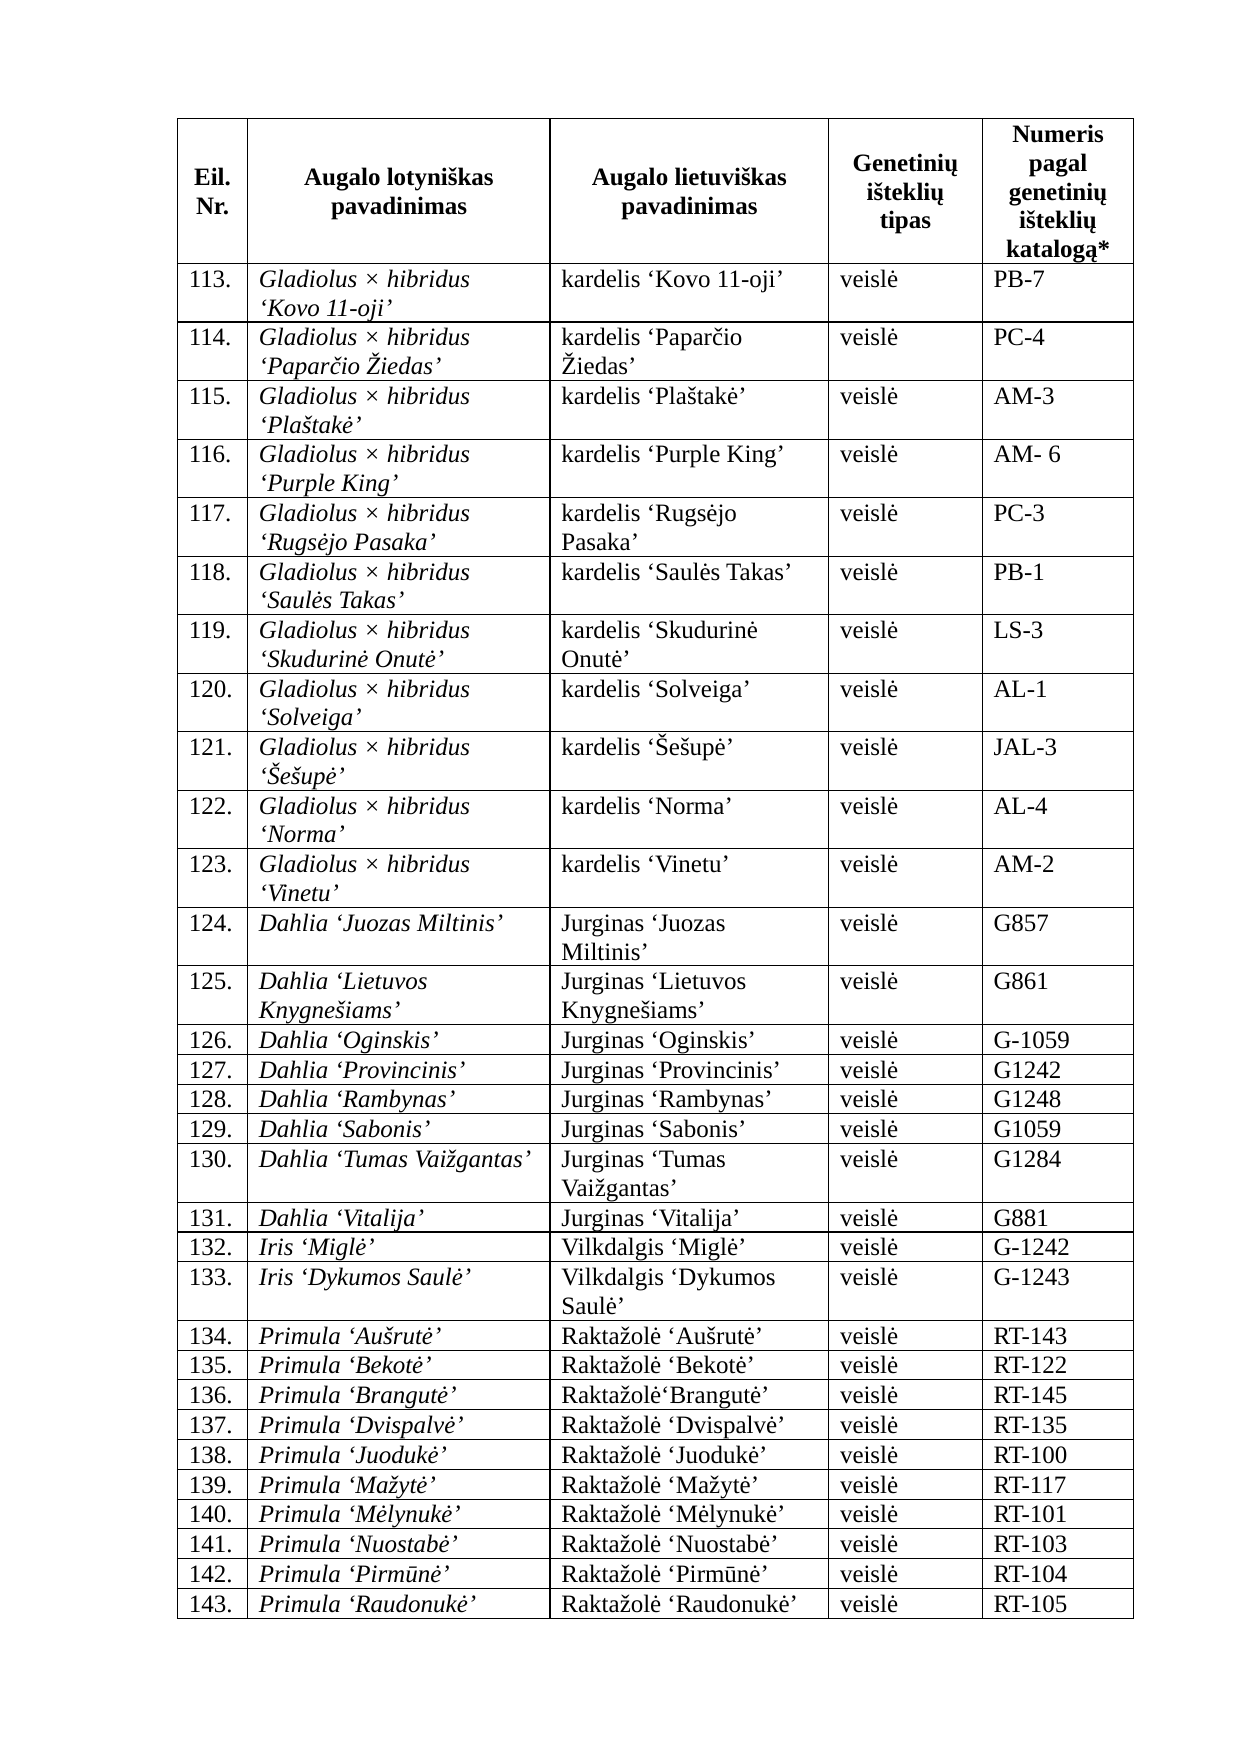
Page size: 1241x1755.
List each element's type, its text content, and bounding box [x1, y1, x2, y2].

table_cell veislė [829, 1589, 982, 1618]
table_cell AM- 6 [983, 440, 1133, 497]
table_cell G1248 [983, 1085, 1133, 1113]
table_cell kardelis ‘Rugsėjo Pasaka’ [551, 498, 828, 556]
table_cell RT-101 [983, 1500, 1133, 1528]
table_cell Dahlia ‘Tumas Vaižgantas’ [248, 1144, 549, 1202]
table_cell 139. [178, 1470, 247, 1498]
table_cell G1242 [983, 1055, 1133, 1083]
table_cell veislė [829, 1529, 982, 1558]
table_cell Raktažolė ‘Pirmūnė’ [551, 1559, 828, 1588]
table_cell veislė [829, 1380, 982, 1409]
table_cell Jurginas ‘Sabonis’ [551, 1114, 828, 1143]
table_cell veislė [829, 323, 982, 380]
table_cell Primula ‘Mažytė’ [248, 1470, 549, 1498]
table_cell veislė [829, 1500, 982, 1528]
table_cell PC-4 [983, 323, 1133, 380]
table_cell 137. [178, 1410, 247, 1439]
table_cell 120. [178, 674, 247, 731]
table_cell G1059 [983, 1114, 1133, 1143]
table_cell Dahlia ‘Juozas Miltinis’ [248, 908, 549, 965]
table_cell G861 [983, 966, 1133, 1024]
table_cell Iris ‘Miglė’ [248, 1233, 549, 1261]
table_cell Primula ‘Dvispalvė’ [248, 1410, 549, 1439]
table_cell Jurginas ‘Tumas Vaižgantas’ [551, 1144, 828, 1202]
table_cell RT-135 [983, 1410, 1133, 1439]
table_cell Gladiolus × hibridus ‘Saulės Takas’ [248, 557, 549, 614]
table_cell Gladiolus × hibridus ‘Vinetu’ [248, 849, 549, 907]
table_cell veislė [829, 557, 982, 614]
table_cell Primula ‘Nuostabė’ [248, 1529, 549, 1558]
table_cell veislė [829, 1262, 982, 1320]
table_cell G-1059 [983, 1025, 1133, 1054]
table_cell Raktažolė ‘Bekotė’ [551, 1351, 828, 1379]
table_cell Raktažolė ‘Aušrutė’ [551, 1321, 828, 1349]
table_cell Gladiolus × hibridus ‘Paparčio Žiedas’ [248, 323, 549, 380]
table_cell Raktažolė ‘Juodukė’ [551, 1440, 828, 1469]
table_header Genetinių išteklių tipas [829, 119, 982, 263]
table_cell Iris ‘Dykumos Saulė’ [248, 1262, 549, 1320]
table_cell veislė [829, 1203, 982, 1231]
table_cell veislė [829, 1144, 982, 1202]
table_cell Dahlia ‘Provincinis’ [248, 1055, 549, 1083]
table_cell 131. [178, 1203, 247, 1231]
table_cell kardelis ‘Purple King’ [551, 440, 828, 497]
table_cell 130. [178, 1144, 247, 1202]
table_cell veislė [829, 264, 982, 321]
table_cell Dahlia ‘Oginskis’ [248, 1025, 549, 1054]
table_cell RT-104 [983, 1559, 1133, 1588]
table_cell 138. [178, 1440, 247, 1469]
table_cell Primula ‘Brangutė’ [248, 1380, 549, 1409]
table_cell Jurginas ‘Oginskis’ [551, 1025, 828, 1054]
table_cell 143. [178, 1589, 247, 1618]
table_cell 124. [178, 908, 247, 965]
table_cell Raktažolė ‘Dvispalvė’ [551, 1410, 828, 1439]
table_cell kardelis ‘Kovo 11-oji’ [551, 264, 828, 321]
table_cell veislė [829, 1470, 982, 1498]
table_cell RT-143 [983, 1321, 1133, 1349]
table_cell 121. [178, 732, 247, 790]
table_cell veislė [829, 849, 982, 907]
table_header Numeris pagal genetinių išteklių katalogą* [983, 119, 1133, 263]
table_cell veislė [829, 1351, 982, 1379]
table_header Augalo lotyniškas pavadinimas [248, 119, 549, 263]
table_cell G-1242 [983, 1233, 1133, 1261]
table_cell PC-3 [983, 498, 1133, 556]
table_cell RT-145 [983, 1380, 1133, 1409]
table_cell Primula ‘Bekotė’ [248, 1351, 549, 1379]
table_cell veislė [829, 1410, 982, 1439]
table_cell AL-1 [983, 674, 1133, 731]
table_cell 117. [178, 498, 247, 556]
table_cell 114. [178, 323, 247, 380]
table_cell Jurginas ‘Juozas Miltinis’ [551, 908, 828, 965]
table_cell veislė [829, 498, 982, 556]
table_cell Dahlia ‘Sabonis’ [248, 1114, 549, 1143]
table_cell kardelis ‘Vinetu’ [551, 849, 828, 907]
table_header Eil. Nr. [178, 119, 247, 263]
table_cell kardelis ‘Skudurinė Onutė’ [551, 615, 828, 673]
table_cell Dahlia ‘Lietuvos Knygnešiams’ [248, 966, 549, 1024]
table_cell 118. [178, 557, 247, 614]
table_cell G881 [983, 1203, 1133, 1231]
table_cell RT-122 [983, 1351, 1133, 1379]
table_cell 126. [178, 1025, 247, 1054]
table_cell Raktažolė‘Brangutė’ [551, 1380, 828, 1409]
table_cell Raktažolė ‘Mažytė’ [551, 1470, 828, 1498]
table_cell Vilkdalgis ‘Miglė’ [551, 1233, 828, 1261]
table_cell 132. [178, 1233, 247, 1261]
table_cell Jurginas ‘Lietuvos Knygnešiams’ [551, 966, 828, 1024]
table_cell veislė [829, 381, 982, 438]
table_cell LS-3 [983, 615, 1133, 673]
table_cell 123. [178, 849, 247, 907]
table_cell Primula ‘Aušrutė’ [248, 1321, 549, 1349]
table_cell 134. [178, 1321, 247, 1349]
table_cell 128. [178, 1085, 247, 1113]
table_cell kardelis ‘Šešupė’ [551, 732, 828, 790]
table_cell PB-7 [983, 264, 1133, 321]
table_cell Gladiolus × hibridus ‘Šešupė’ [248, 732, 549, 790]
table_cell RT-105 [983, 1589, 1133, 1618]
table_cell 129. [178, 1114, 247, 1143]
table_cell Jurginas ‘Vitalija’ [551, 1203, 828, 1231]
table_cell Dahlia ‘Rambynas’ [248, 1085, 549, 1113]
table_cell Gladiolus × hibridus ‘Rugsėjo Pasaka’ [248, 498, 549, 556]
table_cell 116. [178, 440, 247, 497]
table_cell G-1243 [983, 1262, 1133, 1320]
table_cell Gladiolus × hibridus ‘Norma’ [248, 791, 549, 848]
table_cell veislė [829, 966, 982, 1024]
table_cell kardelis ‘Solveiga’ [551, 674, 828, 731]
table_cell 125. [178, 966, 247, 1024]
table_cell 140. [178, 1500, 247, 1528]
table_cell 119. [178, 615, 247, 673]
table_cell 142. [178, 1559, 247, 1588]
table_cell RT-100 [983, 1440, 1133, 1469]
table_cell 136. [178, 1380, 247, 1409]
table_cell 127. [178, 1055, 247, 1083]
table_cell Dahlia ‘Vitalija’ [248, 1203, 549, 1231]
table_cell veislė [829, 1233, 982, 1261]
table_cell Primula ‘Raudonukė’ [248, 1589, 549, 1618]
table_cell Gladiolus × hibridus ‘Purple King’ [248, 440, 549, 497]
table_cell 141. [178, 1529, 247, 1558]
table_cell 115. [178, 381, 247, 438]
table_cell 135. [178, 1351, 247, 1379]
table_cell G1284 [983, 1144, 1133, 1202]
table_cell veislė [829, 1114, 982, 1143]
table_cell Jurginas ‘Provincinis’ [551, 1055, 828, 1083]
table_cell veislė [829, 674, 982, 731]
table_cell 133. [178, 1262, 247, 1320]
table_cell AM-2 [983, 849, 1133, 907]
table_cell veislė [829, 791, 982, 848]
table_cell kardelis ‘Paparčio Žiedas’ [551, 323, 828, 380]
table_header Augalo lietuviškas pavadinimas [551, 119, 828, 263]
table_cell veislė [829, 1055, 982, 1083]
table_cell veislė [829, 732, 982, 790]
table_cell Gladiolus × hibridus ‘Kovo 11-oji’ [248, 264, 549, 321]
table_cell JAL-3 [983, 732, 1133, 790]
table_cell RT-103 [983, 1529, 1133, 1558]
table_cell Jurginas ‘Rambynas’ [551, 1085, 828, 1113]
table_cell Vilkdalgis ‘Dykumos Saulė’ [551, 1262, 828, 1320]
table_cell Primula ‘Pirmūnė’ [248, 1559, 549, 1588]
table_cell kardelis ‘Norma’ [551, 791, 828, 848]
table_cell kardelis ‘Plaštakė’ [551, 381, 828, 438]
table_cell Gladiolus × hibridus ‘Skudurinė Onutė’ [248, 615, 549, 673]
table_cell veislė [829, 1085, 982, 1113]
table_cell AL-4 [983, 791, 1133, 848]
table_cell PB-1 [983, 557, 1133, 614]
table_cell Gladiolus × hibridus ‘Plaštakė’ [248, 381, 549, 438]
table_cell Raktažolė ‘Mėlynukė’ [551, 1500, 828, 1528]
table_cell AM-3 [983, 381, 1133, 438]
table_cell Gladiolus × hibridus ‘Solveiga’ [248, 674, 549, 731]
table_cell 122. [178, 791, 247, 848]
table_cell Primula ‘Mėlynukė’ [248, 1500, 549, 1528]
table_cell veislė [829, 615, 982, 673]
table_cell Raktažolė ‘Nuostabė’ [551, 1529, 828, 1558]
table_cell 113. [178, 264, 247, 321]
table_cell Primula ‘Juodukė’ [248, 1440, 549, 1469]
table_cell veislė [829, 1559, 982, 1588]
table_cell Raktažolė ‘Raudonukė’ [551, 1589, 828, 1618]
table_cell kardelis ‘Saulės Takas’ [551, 557, 828, 614]
table_cell veislė [829, 1025, 982, 1054]
table_cell veislė [829, 1321, 982, 1349]
table_cell veislė [829, 1440, 982, 1469]
table_cell veislė [829, 440, 982, 497]
table_cell RT-117 [983, 1470, 1133, 1498]
table_cell veislė [829, 908, 982, 965]
table_cell G857 [983, 908, 1133, 965]
